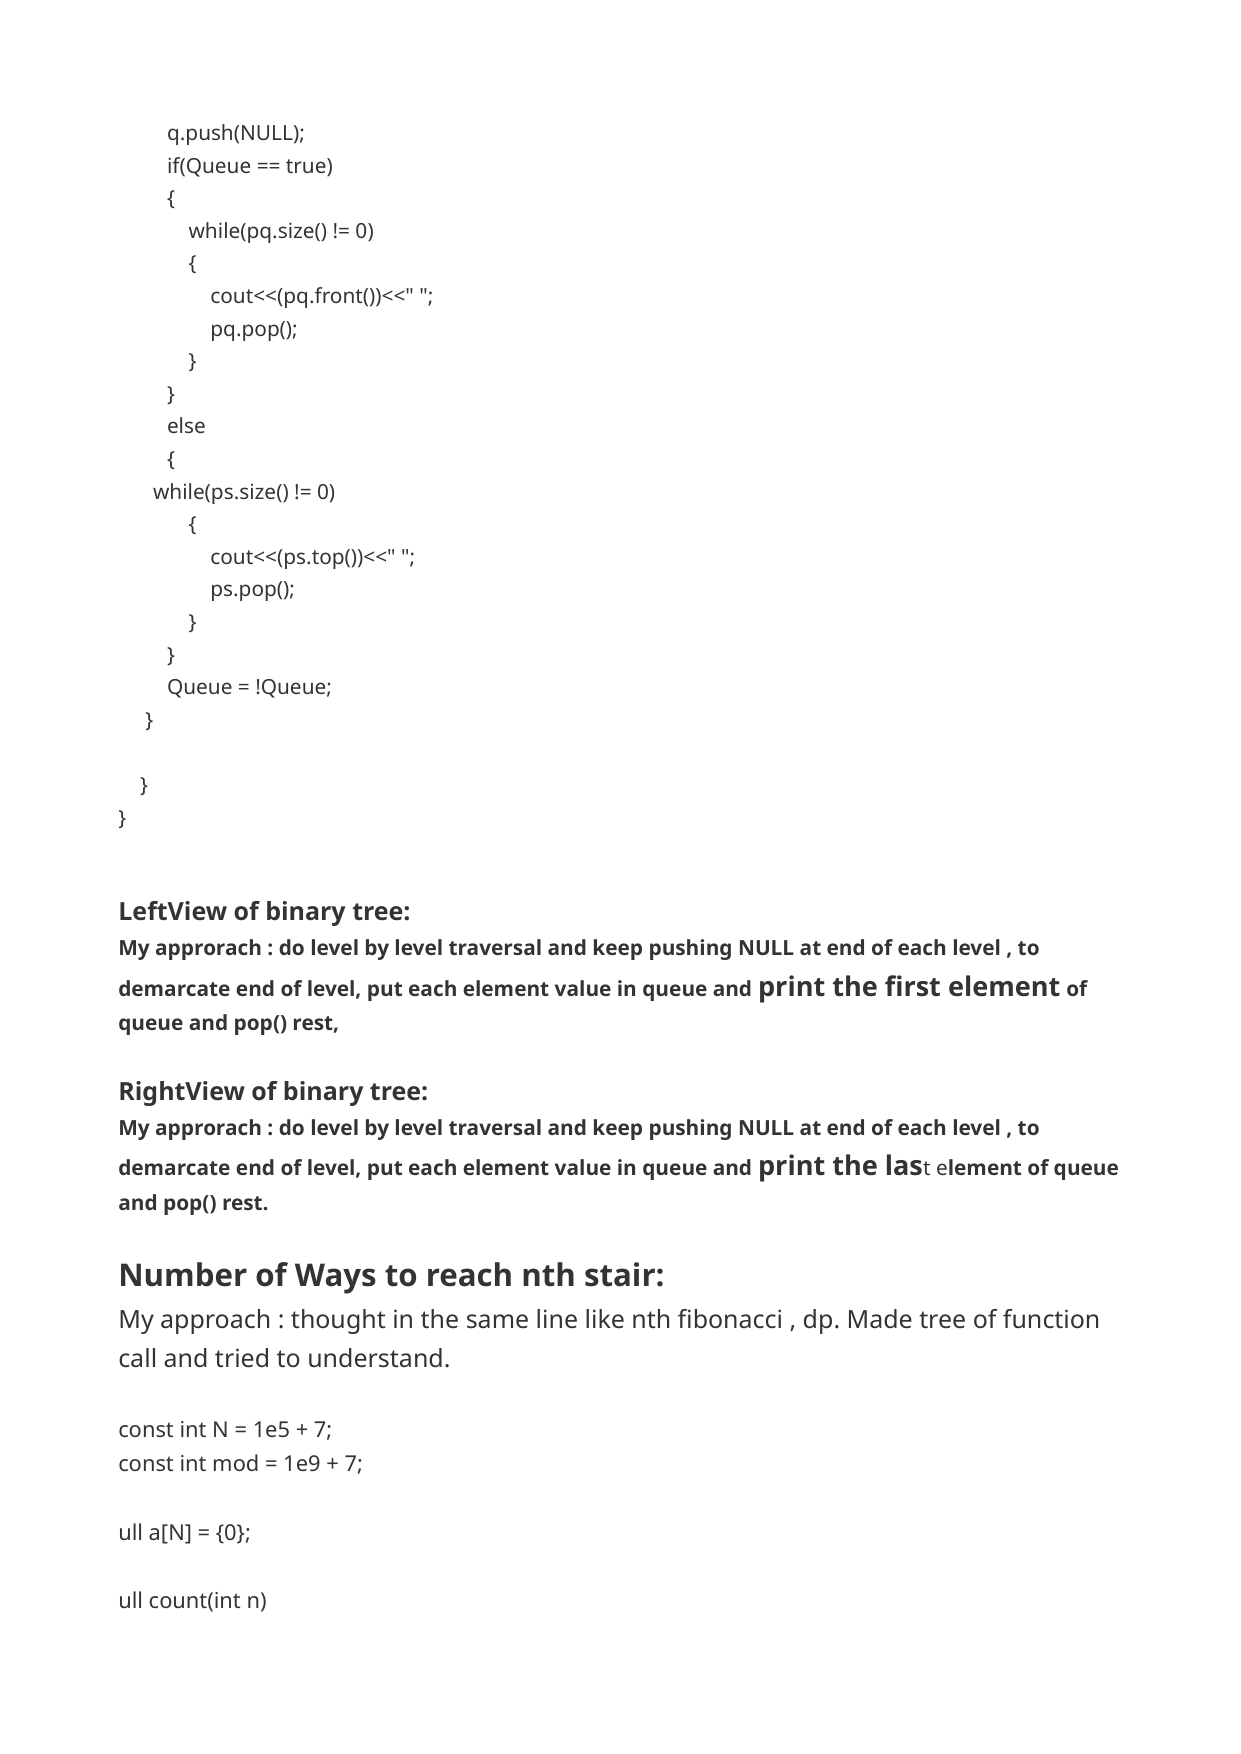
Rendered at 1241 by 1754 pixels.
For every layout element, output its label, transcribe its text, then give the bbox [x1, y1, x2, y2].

text } [118, 705, 1122, 733]
text pq.pop(); [118, 314, 1122, 342]
text while(ps.size() != 0) [118, 477, 1122, 505]
text { [118, 509, 1122, 538]
text ps.pop(); [118, 574, 1122, 603]
text } [118, 770, 1122, 799]
text My approrach : do level by level traversal and keep pushing NULL at end of each level , to demarcate end of level, put each element value in queue and print the first element of queue and pop() rest, [118, 933, 1122, 1037]
text cout<<(ps.top())<<" "; [118, 542, 1122, 570]
text } [118, 803, 1122, 831]
text LeftView of binary tree: [118, 894, 1122, 928]
text } [118, 346, 1122, 375]
text } [118, 607, 1122, 636]
text { [118, 444, 1122, 473]
text while(pq.size() != 0) [118, 216, 1122, 244]
text RightView of binary tree: [118, 1073, 1122, 1107]
text const int N = 1e5 + 7; [118, 1414, 1122, 1444]
text Queue = !Queue; [118, 672, 1122, 701]
text My approach : thought in the same line like nth fibonacci , dp. Made tree of function call and tried to understand. [118, 1302, 1122, 1375]
text } [118, 640, 1122, 668]
text const int mod = 1e9 + 7; [118, 1448, 1122, 1478]
text { [118, 183, 1122, 212]
text else [118, 412, 1122, 440]
text cout<<(pq.front())<<" "; [118, 281, 1122, 309]
text { [118, 248, 1122, 277]
text if(Queue == true) [118, 151, 1122, 179]
text } [118, 379, 1122, 407]
text Number of Ways to reach nth stair: [118, 1253, 1122, 1295]
text ull count(int n) [118, 1585, 1122, 1615]
text ull a[N] = {0}; [118, 1517, 1122, 1547]
text q.push(NULL); [118, 118, 1122, 147]
text My approrach : do level by level traversal and keep pushing NULL at end of each level , to demarcate end of level, put each element value in queue and print the last element of queue and pop() rest. [118, 1113, 1122, 1216]
